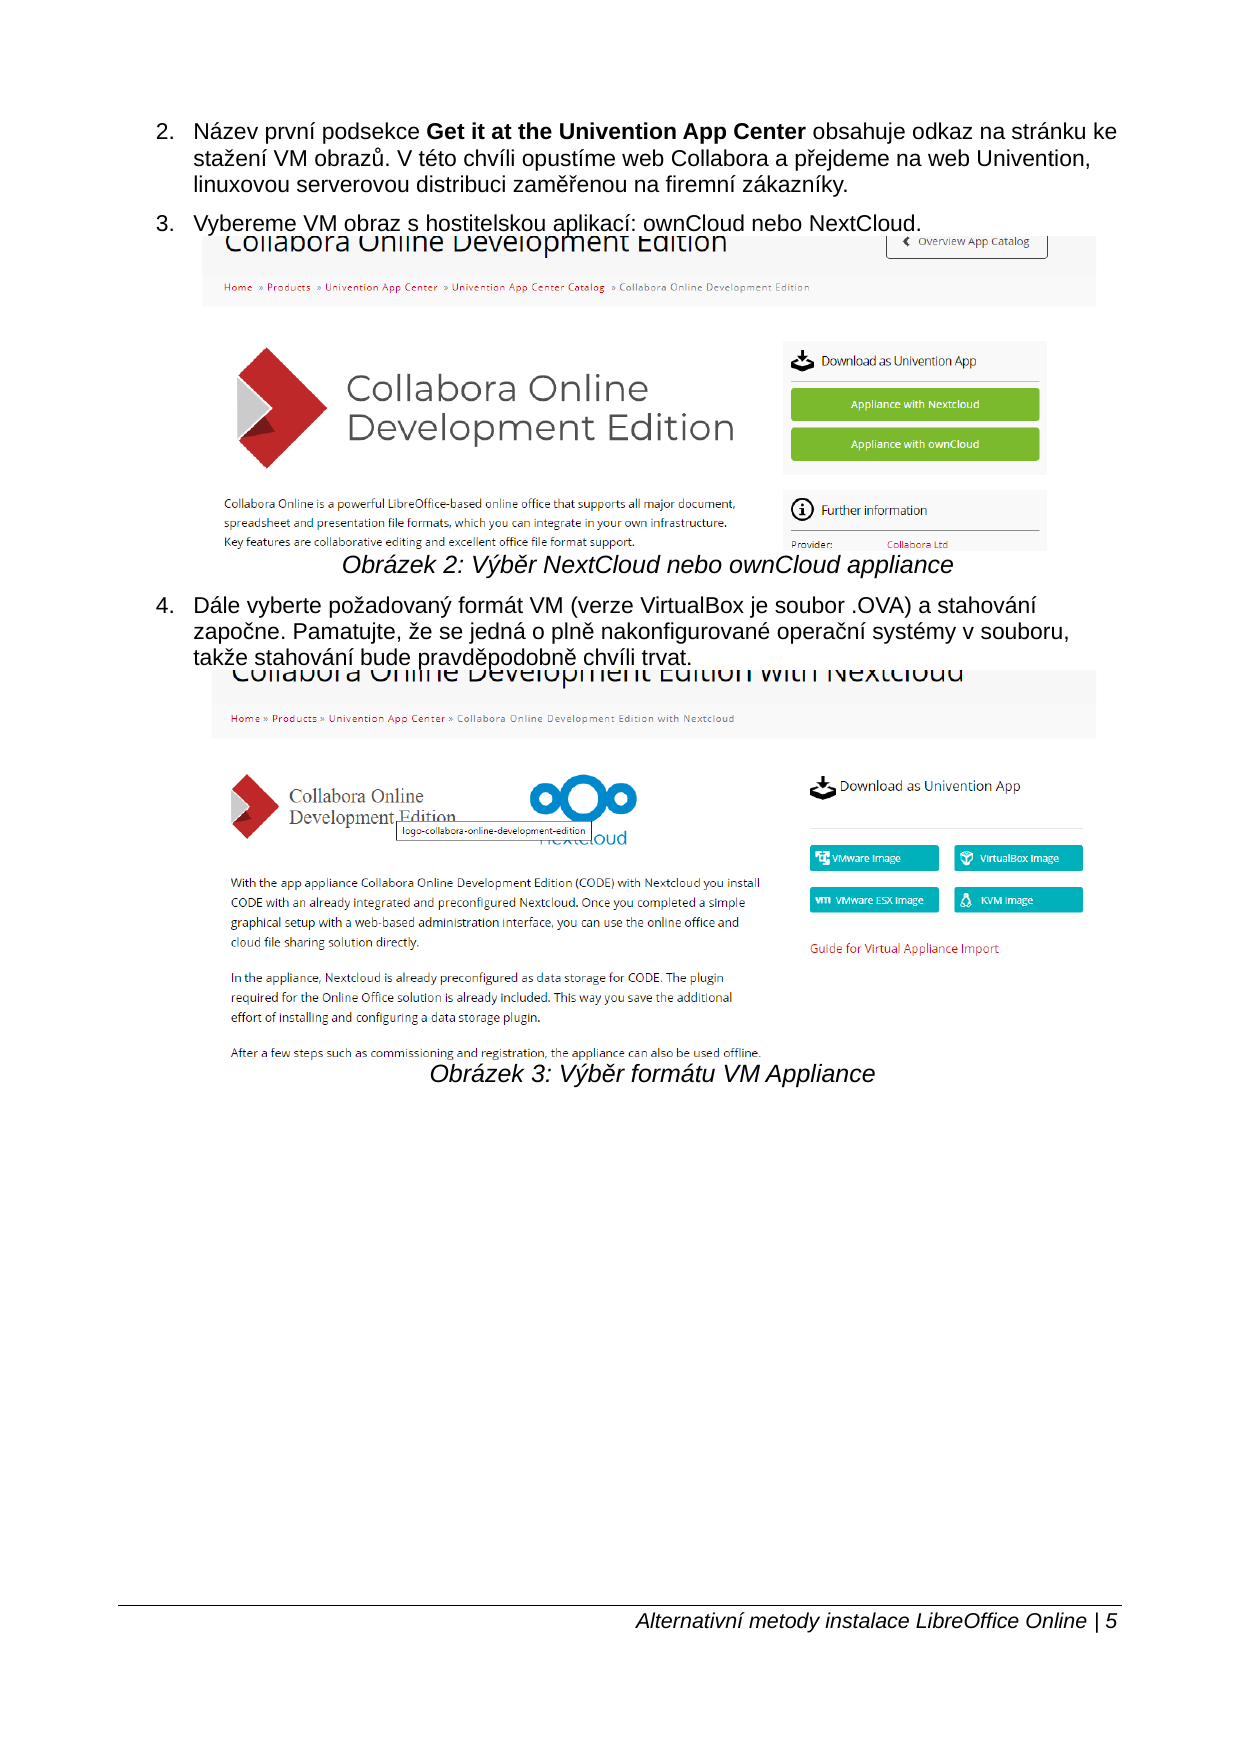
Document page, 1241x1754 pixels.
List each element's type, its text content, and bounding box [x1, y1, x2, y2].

picture [202, 236, 1097, 551]
list Obrázek 2: Výběr NextCloud nebo ownCloud appliance [193, 551, 1106, 579]
list Dále vyberte požadovaný formát VM (verze VirtualBox je soubor .OVA) a stahování započne. Pamatujte, že se jedná o plně nakonfigurované operační systémy v souboru, takže stahování bude pravděpodobně chvíli trvat. [156, 592, 1122, 1088]
list Obrázek 3: Výběr formátu VM Appliance [193, 1060, 1114, 1088]
list Název první podsekce Get it at the Univention App Center obsahuje odkaz na stránku ke stažení VM obrazů. V této chvíli opustíme web Collabora a přejdeme na web Univention, linuxovou serverovou distribuci zaměřenou na firemní zákazníky. [156, 118, 1122, 197]
picture [211, 670, 1097, 1060]
list Vybereme VM obraz s hostitelskou aplikací: ownCloud nebo NextCloud. [156, 210, 1122, 579]
